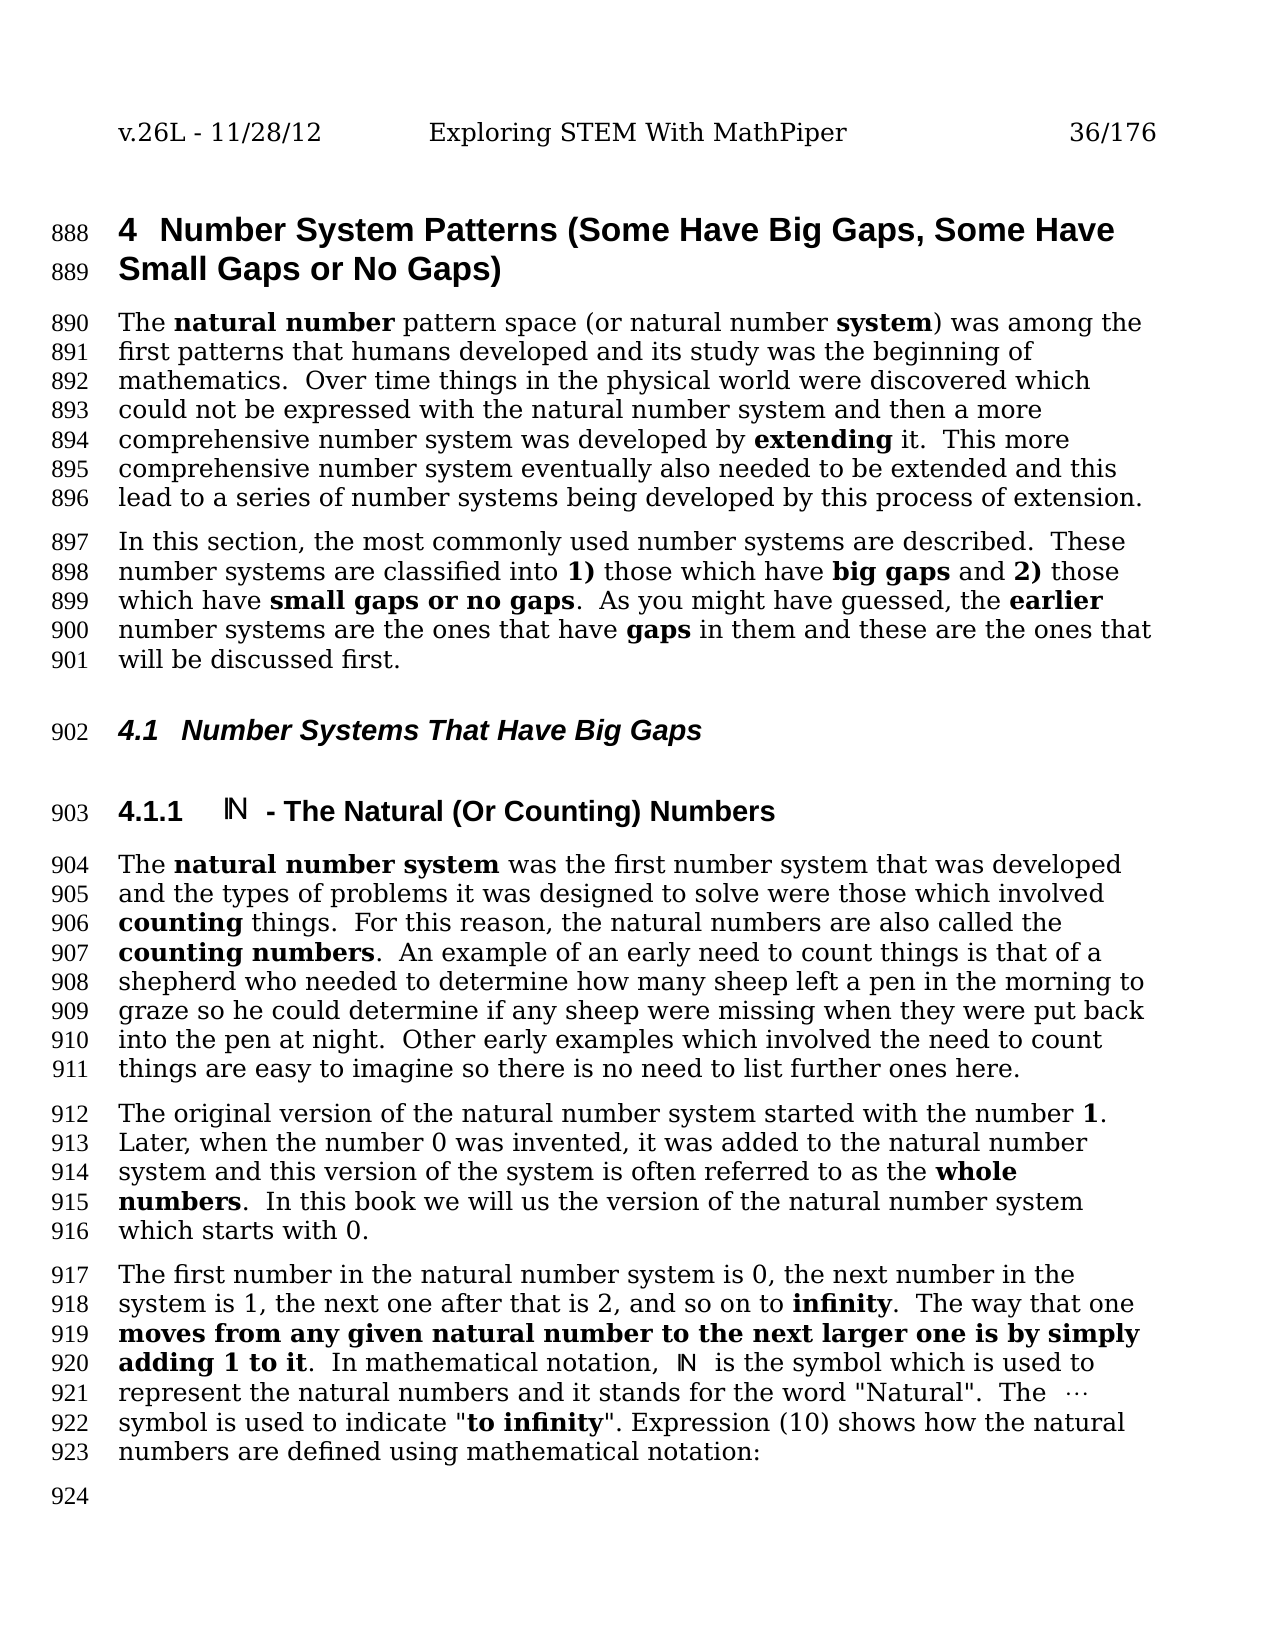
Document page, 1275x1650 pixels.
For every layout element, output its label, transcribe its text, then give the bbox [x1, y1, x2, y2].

subtitle Number Systems That Have Big Gaps [118, 713, 1157, 747]
text The natural number pattern space (or natural number system) was among the first patterns that humans developed and its study was the beginning of mathematics. Over time things in the physical world were discovered which could not be expressed with the natural number system and then a more comprehensive number system was developed by extending it. This more comprehensive number system eventually also needed to be extended and this lead to a series of number systems being developed by this process of extension. [118, 308, 1157, 513]
subtitle - The Natural (Or Counting) Numbers [118, 792, 1157, 829]
text The natural number system was the first number system that was developed and the types of problems it was designed to solve were those which involved counting things. For this reason, the natural numbers are also called the counting numbers. An example of an early need to count things is that of a shepherd who needed to determine how many sheep left a pen in the morning to graze so he could determine if any sheep were missing when they were put back into the pen at night. Other early examples which involved the need to count things are easy to imagine so there is no need to list further ones here. [118, 850, 1157, 1084]
text The first number in the natural number system is 0, the next number in the system is 1, the next one after that is 2, and so on to infinity. The way that one moves from any given natural number to the next larger one is by simply adding 1 to it. In mathematical notation,is the symbol which is used to represent the natural numbers and it stands for the word "Natural". Thesymbol is used to indicate "to infinity". Expression (10) shows how the natural numbers are defined using mathematical notation: [118, 1260, 1157, 1466]
text In this section, the most commonly used number systems are described. These number systems are classified into 1) those which have big gaps and 2) those which have small gaps or no gaps. As you might have guessed, the earlier number systems are the ones that have gaps in them and these are the ones that will be discussed first. [118, 528, 1157, 674]
text The original version of the natural number system started with the number 1. Later, when the number 0 was invented, it was added to the natural number system and this version of the system is often referred to as the whole numbers. In this book we will us the version of the natural number system which starts with 0. [118, 1099, 1157, 1245]
subtitle Number System Patterns (Some Have Big Gaps, Some Have Small Gaps or No Gaps) [118, 210, 1157, 287]
